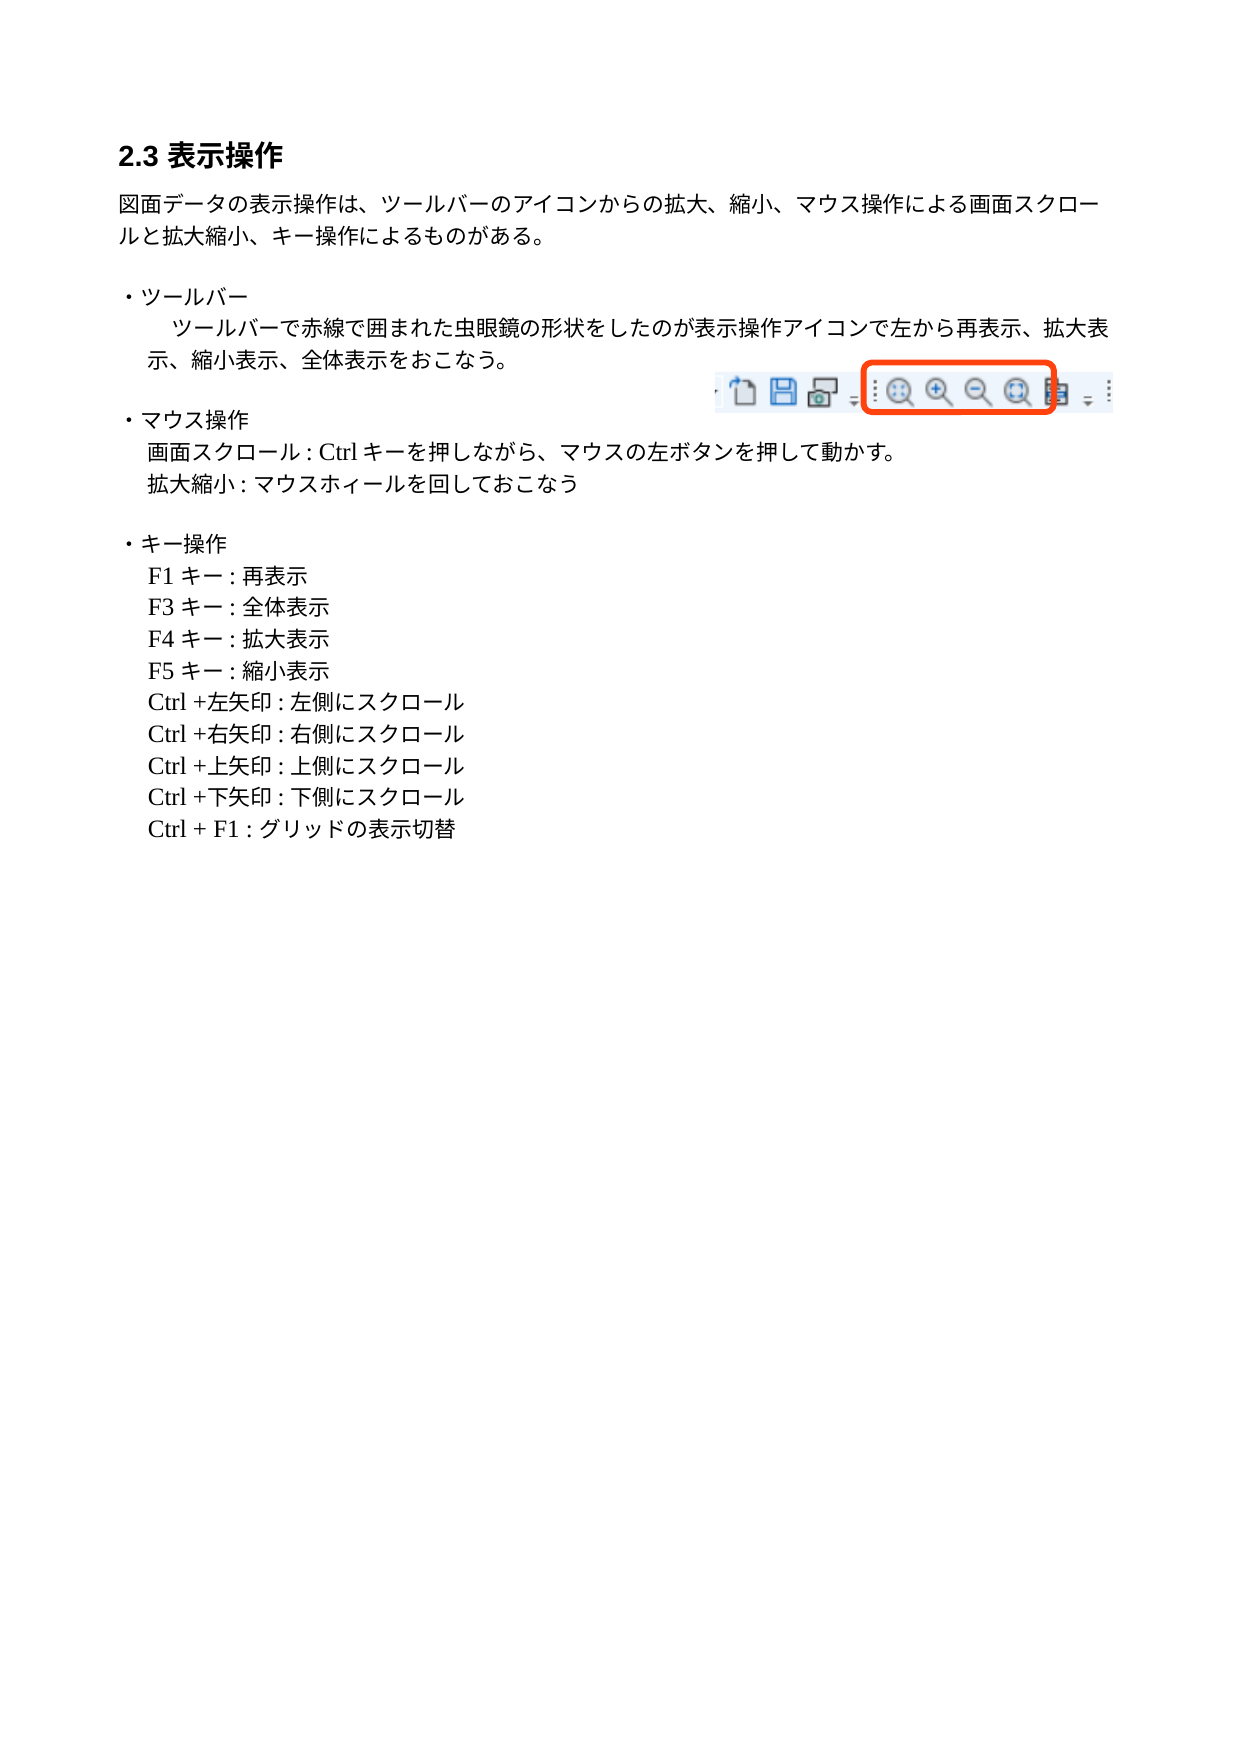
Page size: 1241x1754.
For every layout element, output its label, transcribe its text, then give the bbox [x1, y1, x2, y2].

text Ctrl + F1 : グリッドの表示切替 [148, 812, 1122, 844]
text 拡大縮小 : マウスホィールを回しておこなう [148, 467, 1122, 498]
text 図面データの表示操作は、ツールバーのアイコンからの拡大、縮小、マウス操作による画面スクロールと拡大縮小、キー操作によるものがある。 [118, 187, 1122, 251]
text Ctrl +上矢印 : 上側にスクロール [148, 749, 1122, 780]
text F4 キー : 拡大表示 F5 キー : 縮小表示 Ctrl +左矢印 : 左側にスクロール [148, 622, 1122, 717]
text F1 キー : 再表示 F3 キー : 全体表示 [148, 559, 1122, 622]
text Ctrl +右矢印 : 右側にスクロール [148, 717, 1122, 749]
subtitle 2.3 表示操作 [118, 133, 1122, 175]
picture [867, 370, 1050, 409]
text ・ツールバー [118, 279, 1122, 311]
picture [714, 370, 864, 413]
text 画面スクロール : Ctrlキーを押しながら、マウスの左ボタンを押して動かす。 [148, 435, 1122, 467]
text Ctrl +下矢印 : 下側にスクロール [148, 780, 1122, 812]
text ・マウス操作 [118, 374, 1122, 435]
picture [1053, 370, 1114, 413]
text ・キー操作 [118, 527, 1122, 559]
text ツールバーで赤線で囲まれた虫眼鏡の形状をしたのが表示操作アイコンで左から再表示、拡大表示、縮小表示、全体表示をおこなう。 [148, 311, 1122, 374]
